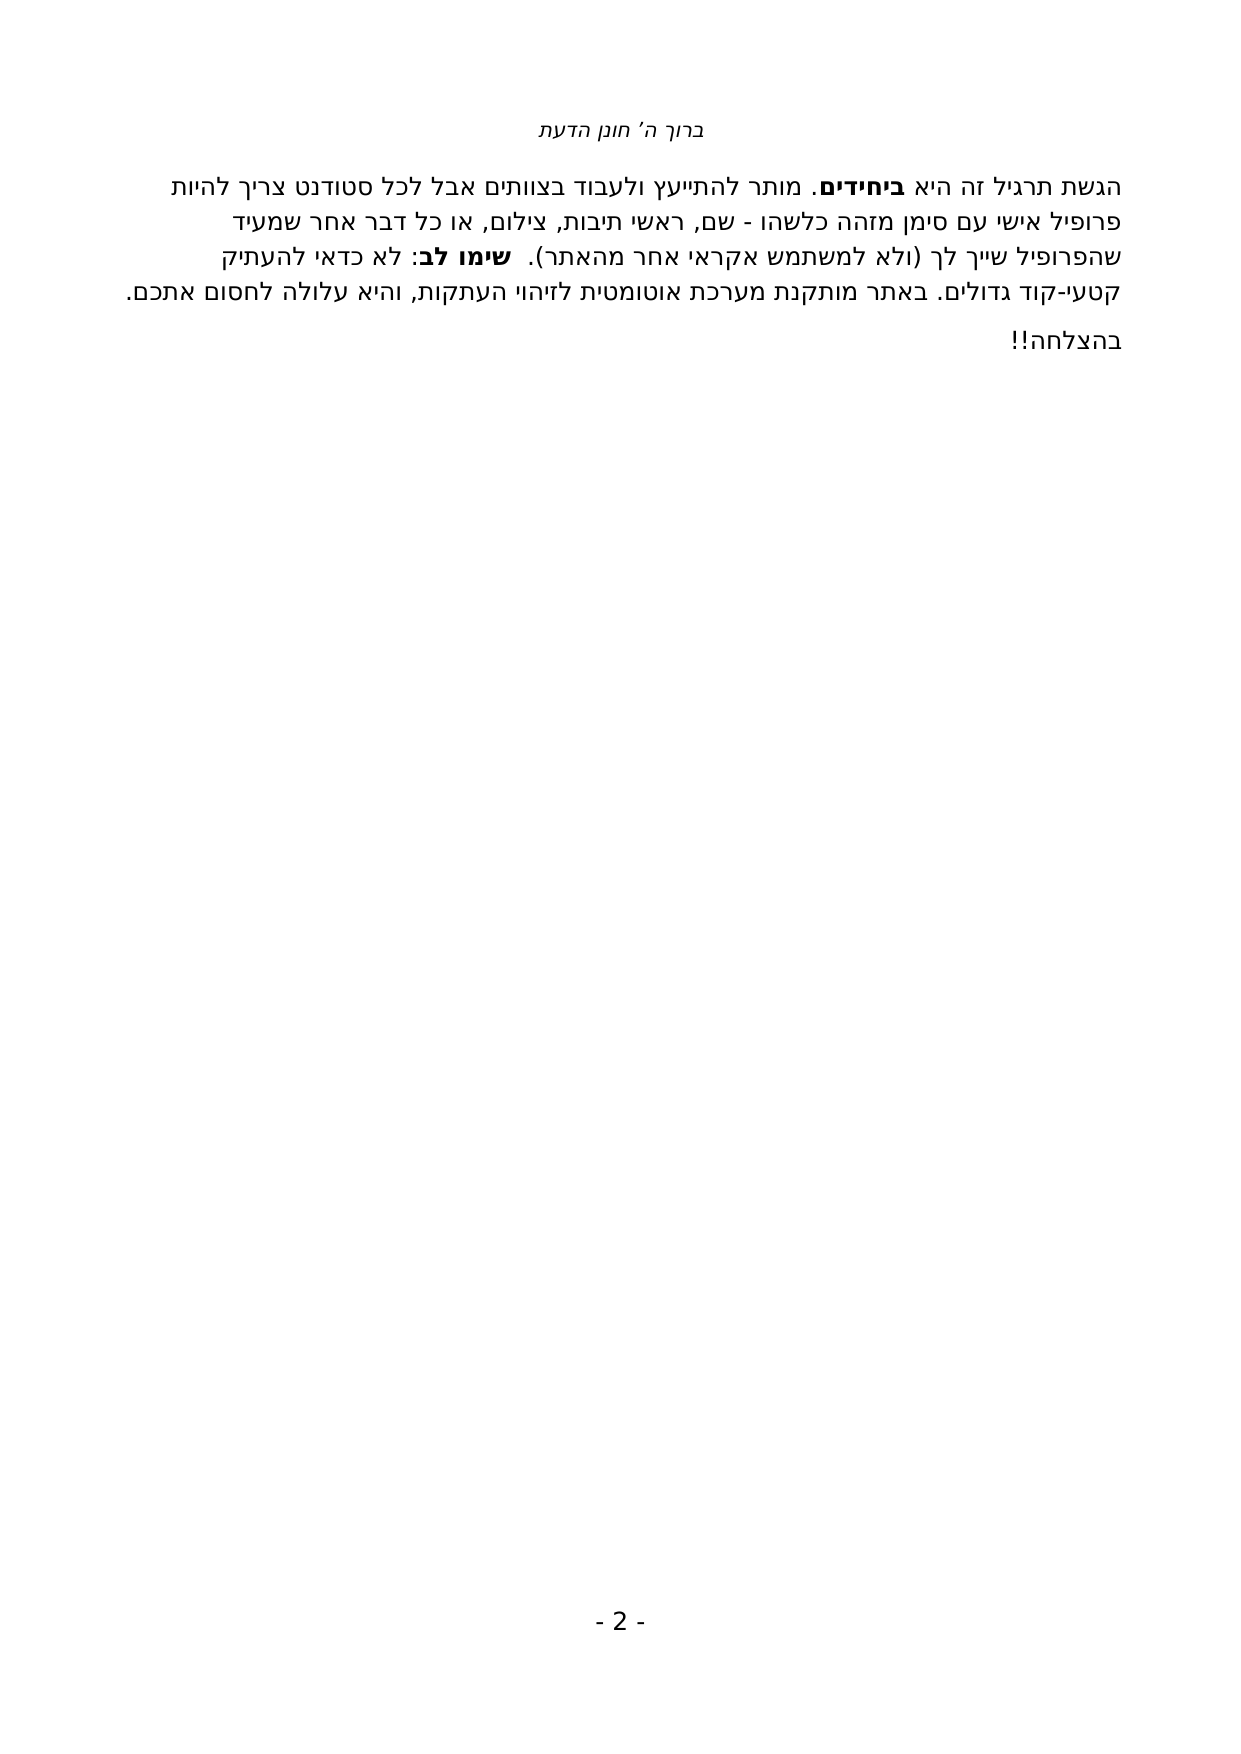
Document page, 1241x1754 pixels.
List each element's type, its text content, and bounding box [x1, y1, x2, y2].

text הגשת תרגיל זה היא ביחידים. מותר להתייעץ ולעבוד בצוותים אבל לכל סטודנט צריך להיות פרופיל אישי עם סימן מזהה כלשהו - שם, ראשי תיבות, צילום, או כל דבר אחר שמעיד שהפרופיל שייך לך (ולא למשתמש אקראי אחר מהאתר). שימו לב: לא כדאי להעתיק קטעי-קוד גדולים. באתר מותקנת מערכת אוטומטית לזיהוי העתקות, והיא עלולה לחסום אתכם. [118, 172, 1122, 306]
text בהצלחה!! [118, 326, 1122, 356]
